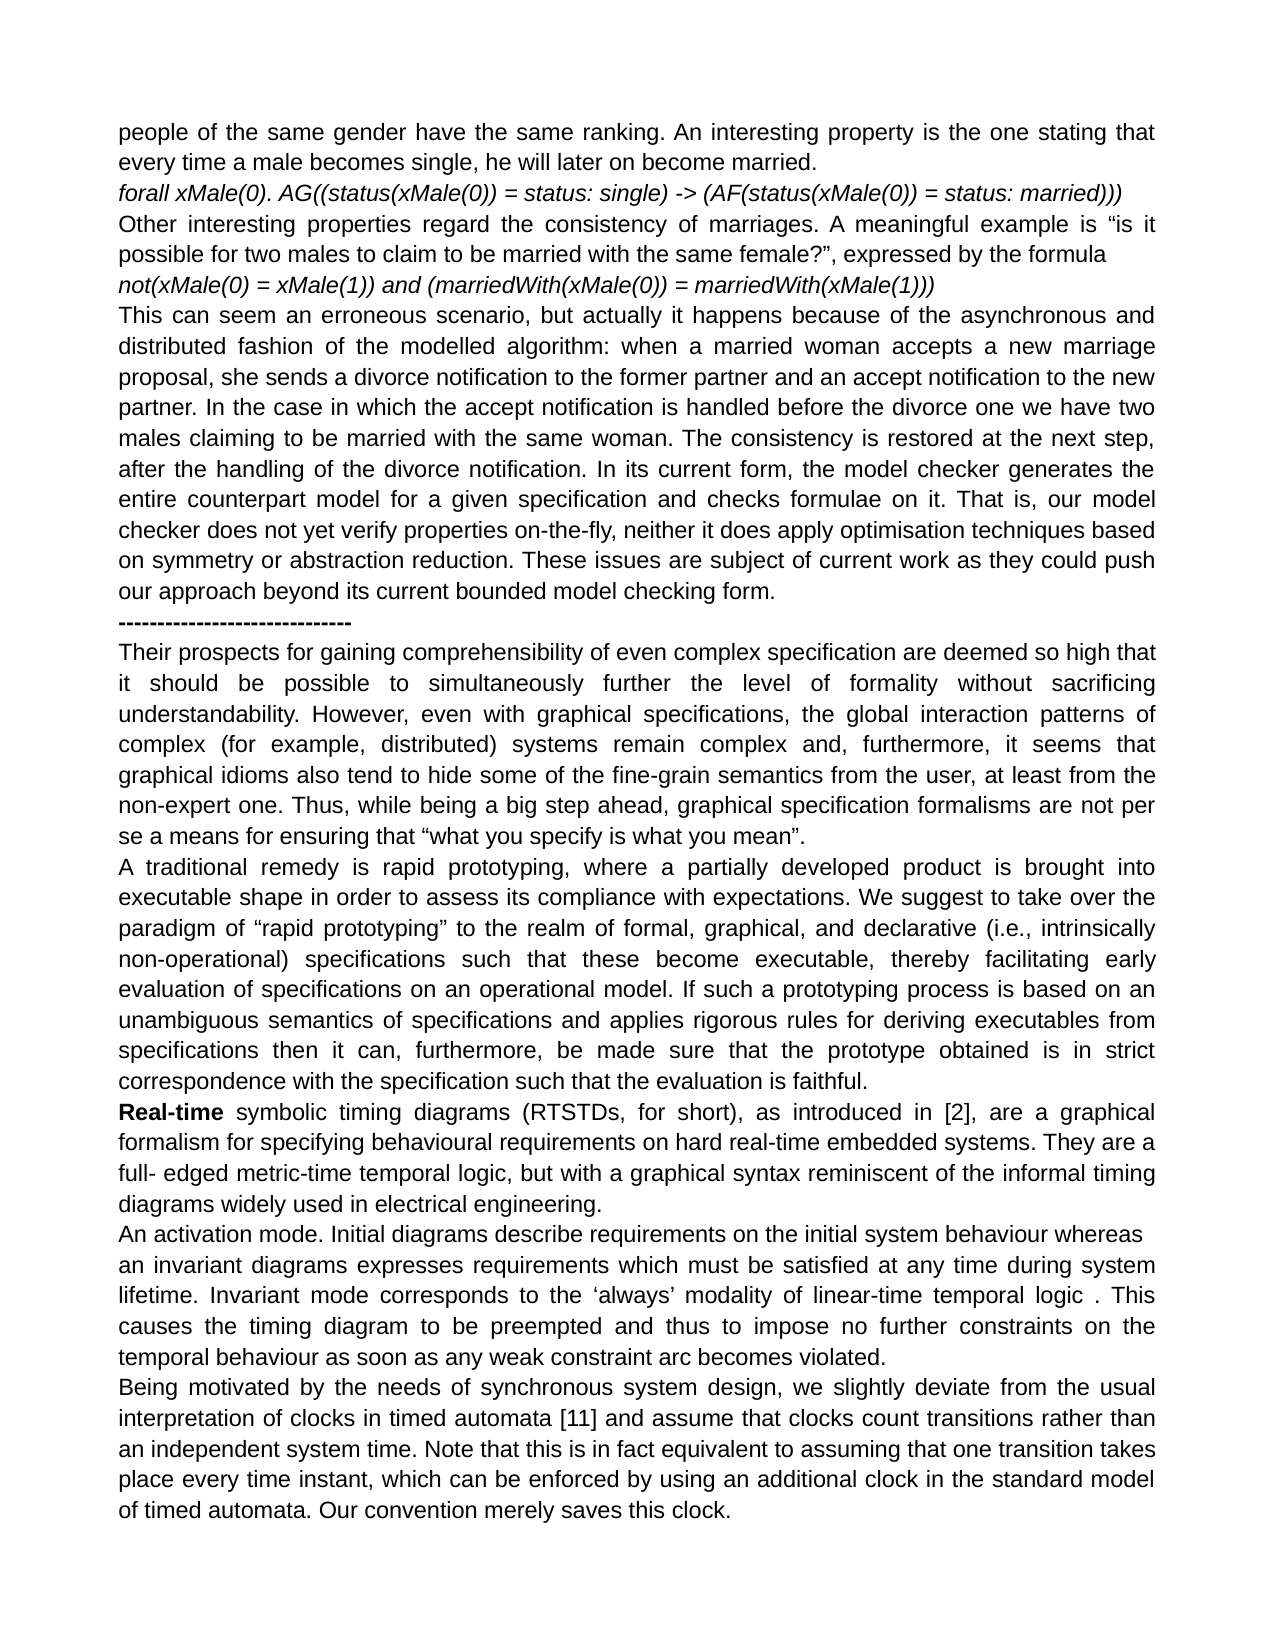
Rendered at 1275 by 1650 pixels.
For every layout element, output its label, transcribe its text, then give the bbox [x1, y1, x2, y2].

text forall xMale(0). AG((status(xMale(0)) = status: single) -> (AF(status(xMale(0)) = status: married))) [118, 179, 1157, 206]
text Their prospects for gaining comprehensibility of even complex specification are deemed so high that it should be possible to simultaneously further the level of formality without sacrificing understandability. However, even with graphical specifications, the global interaction patterns of complex (for example, distributed) systems remain complex and, furthermore, it seems that graphical idioms also tend to hide some of the fine-grain semantics from the user, at least from the non-expert one. Thus, while being a big step ahead, graphical specification formalisms are not per se a means for ensuring that “what you specify is what you mean”. [118, 639, 1157, 849]
text an invariant diagrams expresses requirements which must be satisfied at any time during system lifetime. Invariant mode corresponds to the ‘always’ modality of linear-time temporal logic . This causes the timing diagram to be preempted and thus to impose no further constraints on the temporal behaviour as soon as any weak constraint arc becomes violated. [118, 1251, 1157, 1370]
text An activation mode. Initial diagrams describe requirements on the initial system behaviour whereas [118, 1221, 1157, 1247]
text people of the same gender have the same ranking. An interesting property is the one stating that every time a male becomes single, he will later on become married. [118, 118, 1157, 176]
text ------------------------------ [118, 608, 1157, 635]
text Being motivated by the needs of synchronous system design, we slightly deviate from the usual interpretation of clocks in timed automata [11] and assume that clocks count transitions rather than an independent system time. Note that this is in fact equivalent to assuming that one transition takes place every time instant, which can be enforced by using an additional clock in the standard model of timed automata. Our convention merely saves this clock. [118, 1374, 1157, 1523]
text Other interesting properties regard the consistency of marriages. A meaningful example is “is it possible for two males to claim to be married with the same female?”, expressed by the formula [118, 210, 1157, 267]
text not(xMale(0) = xMale(1)) and (marriedWith(xMale(0)) = marriedWith(xMale(1))) [118, 271, 1157, 298]
text This can seem an erroneous scenario, but actually it happens because of the asynchronous and distributed fashion of the modelled algorithm: when a married woman accepts a new marriage proposal, she sends a divorce notification to the former partner and an accept notification to the new partner. In the case in which the accept notification is handled before the divorce one we have two males claiming to be married with the same woman. The consistency is restored at the next step, after the handling of the divorce notification. In its current form, the model checker generates the entire counterpart model for a given specification and checks formulae on it. That is, our model checker does not yet verify properties on-the-fly, neither it does apply optimisation techniques based on symmetry or abstraction reduction. These issues are subject of current work as they could push our approach beyond its current bounded model checking form. [118, 302, 1157, 604]
text A traditional remedy is rapid prototyping, where a partially developed product is brought into executable shape in order to assess its compliance with expectations. We suggest to take over the paradigm of “rapid prototyping” to the realm of formal, graphical, and declarative (i.e., intrinsically non-operational) specifications such that these become executable, thereby facilitating early evaluation of specifications on an operational model. If such a prototyping process is based on an unambiguous semantics of specifications and applies rigorous rules for deriving executables from specifications then it can, furthermore, be made sure that the prototype obtained is in strict correspondence with the specification such that the evaluation is faithful. [118, 853, 1157, 1094]
text Real-time symbolic timing diagrams (RTSTDs, for short), as introduced in [2], are a graphical formalism for specifying behavioural requirements on hard real-time embedded systems. They are a full- edged metric-time temporal logic, but with a graphical syntax reminiscent of the informal timing diagrams widely used in electrical engineering. [118, 1098, 1157, 1217]
